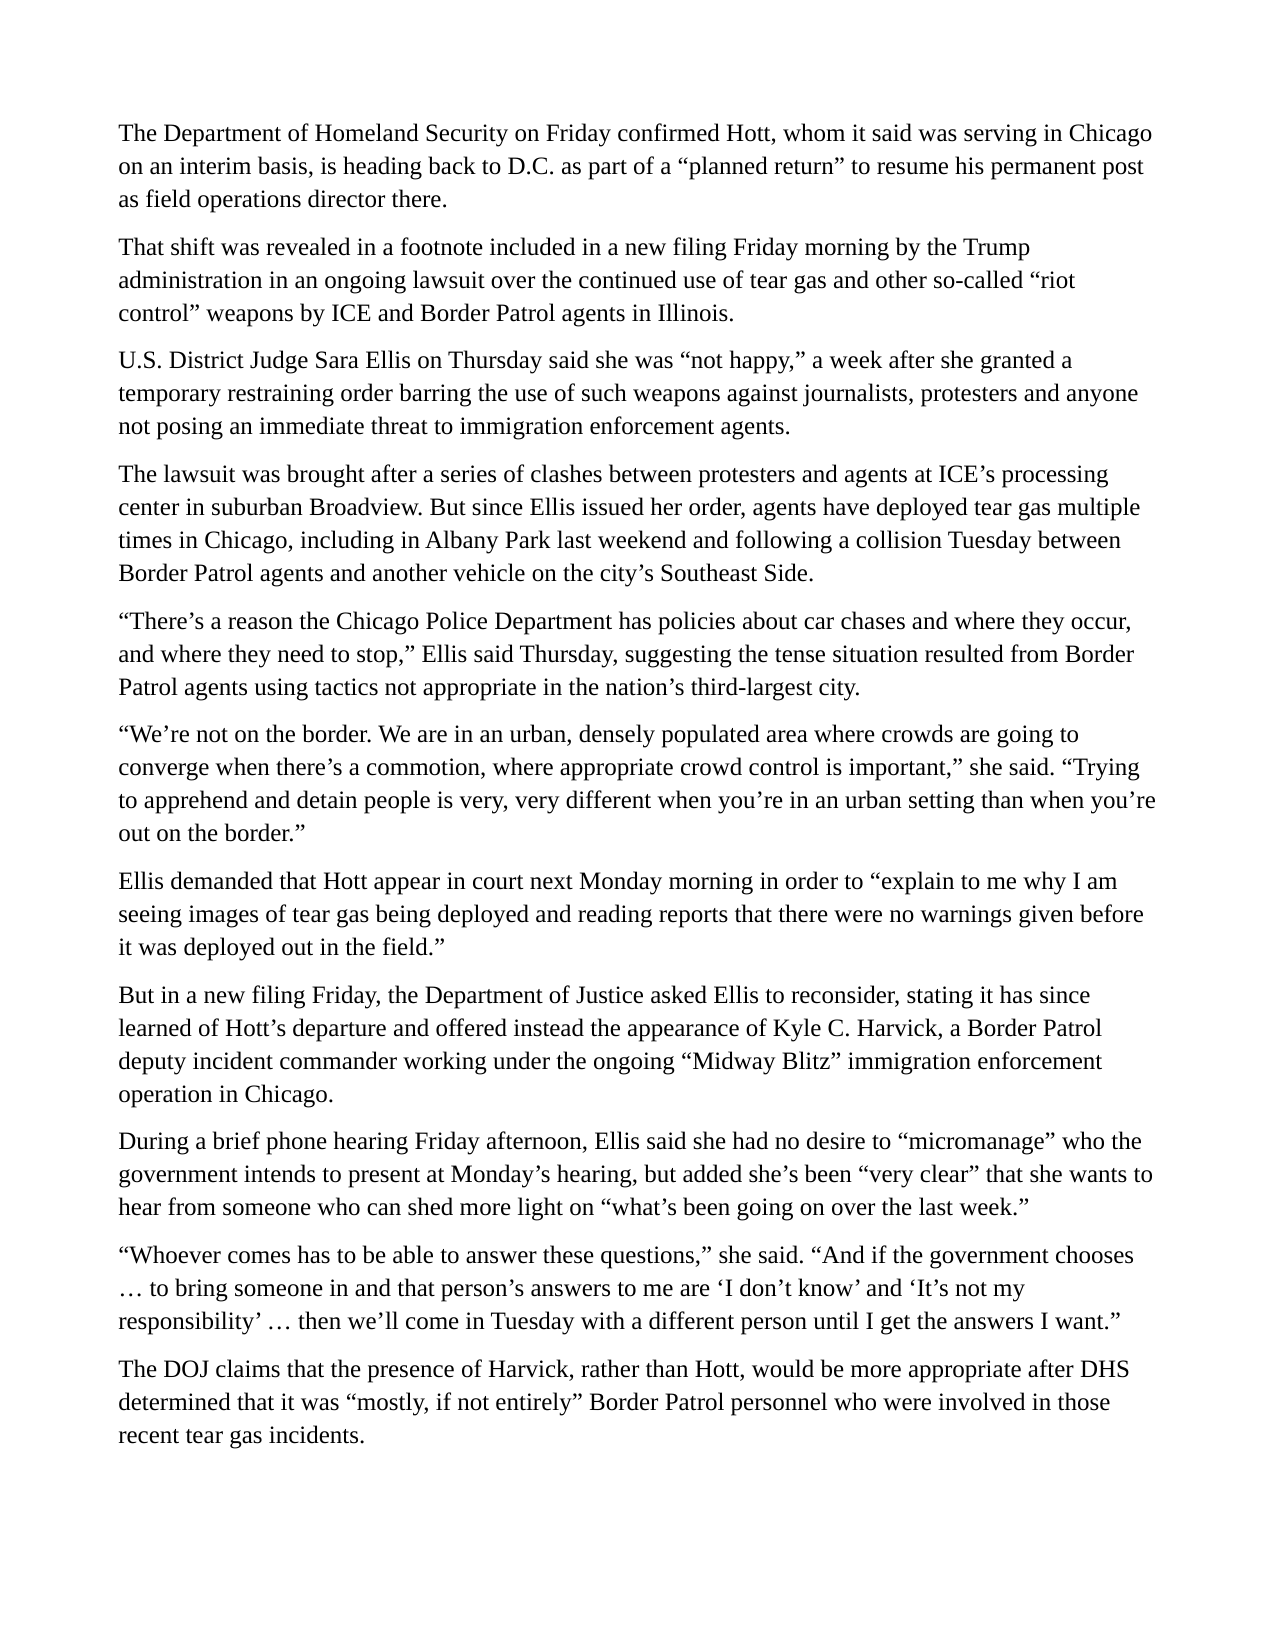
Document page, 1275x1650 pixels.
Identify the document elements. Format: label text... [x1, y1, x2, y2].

text Ellis demanded that Hott appear in court next Monday morning in order to “explain to me why I am seeing images of tear gas being deployed and reading reports that there were no warnings given before it was deployed out in the field.” [118, 866, 1157, 961]
text That shift was revealed in a footnote included in a new filing Friday morning by the Trump administration in an ongoing lawsuit over the continued use of tear gas and other so-called “riot control” weapons by ICE and Border Patrol agents in Illinois. [118, 232, 1157, 327]
text The lawsuit was brought after a series of clashes between protesters and agents at ICE’s processing center in suburban Broadview. But since Ellis issued her order, agents have deployed tear gas multiple times in Chicago, including in Albany Park last weekend and following a collision Tuesday between Border Patrol agents and another vehicle on the city’s Southeast Side. [118, 459, 1157, 587]
text U.S. District Judge Sara Ellis on Thursday said she was “not happy,” a week after she granted a temporary restraining order barring the use of such weapons against journalists, protesters and anyone not posing an immediate threat to immigration enforcement agents. [118, 345, 1157, 440]
text But in a new filing Friday, the Department of Justice asked Ellis to reconsider, stating it has since learned of Hott’s departure and offered instead the appearance of Kyle C. Harvick, a Border Patrol deputy incident commander working under the ongoing “Midway Blitz” immigration enforcement operation in Chicago. [118, 980, 1157, 1107]
text The DOJ claims that the presence of Harvick, rather than Hott, would be more appropriate after DHS determined that it was “mostly, if not entirely” Border Patrol personnel who were involved in those recent tear gas incidents. [118, 1354, 1157, 1448]
text “Whoever comes has to be able to answer these questions,” she said. “And if the government chooses … to bring someone in and that person’s answers to me are ‘I don’t know’ and ‘It’s not my responsibility’ … then we’ll come in Tuesday with a different person until I get the answers I want.” [118, 1240, 1157, 1335]
text “We’re not on the border. We are in an urban, densely populated area where crowds are going to converge when there’s a commotion, where appropriate crowd control is important,” she said. “Trying to apprehend and detain people is very, very different when you’re in an urban setting than when you’re out on the border.” [118, 719, 1157, 847]
text “There’s a reason the Chicago Police Department has policies about car chases and where they occur, and where they need to stop,” Ellis said Thursday, suggesting the tense situation resulted from Border Patrol agents using tactics not appropriate in the nation’s third-largest city. [118, 606, 1157, 701]
text During a brief phone hearing Friday afternoon, Ellis said she had no desire to “micromanage” who the government intends to present at Monday’s hearing, but added she’s been “very clear” that she wants to hear from someone who can shed more light on “what’s been going on over the last week.” [118, 1126, 1157, 1221]
text The Department of Homeland Security on Friday confirmed Hott, whom it said was serving in Chicago on an interim basis, is heading back to D.C. as part of a “planned return” to resume his permanent post as field operations director there. [118, 118, 1157, 213]
